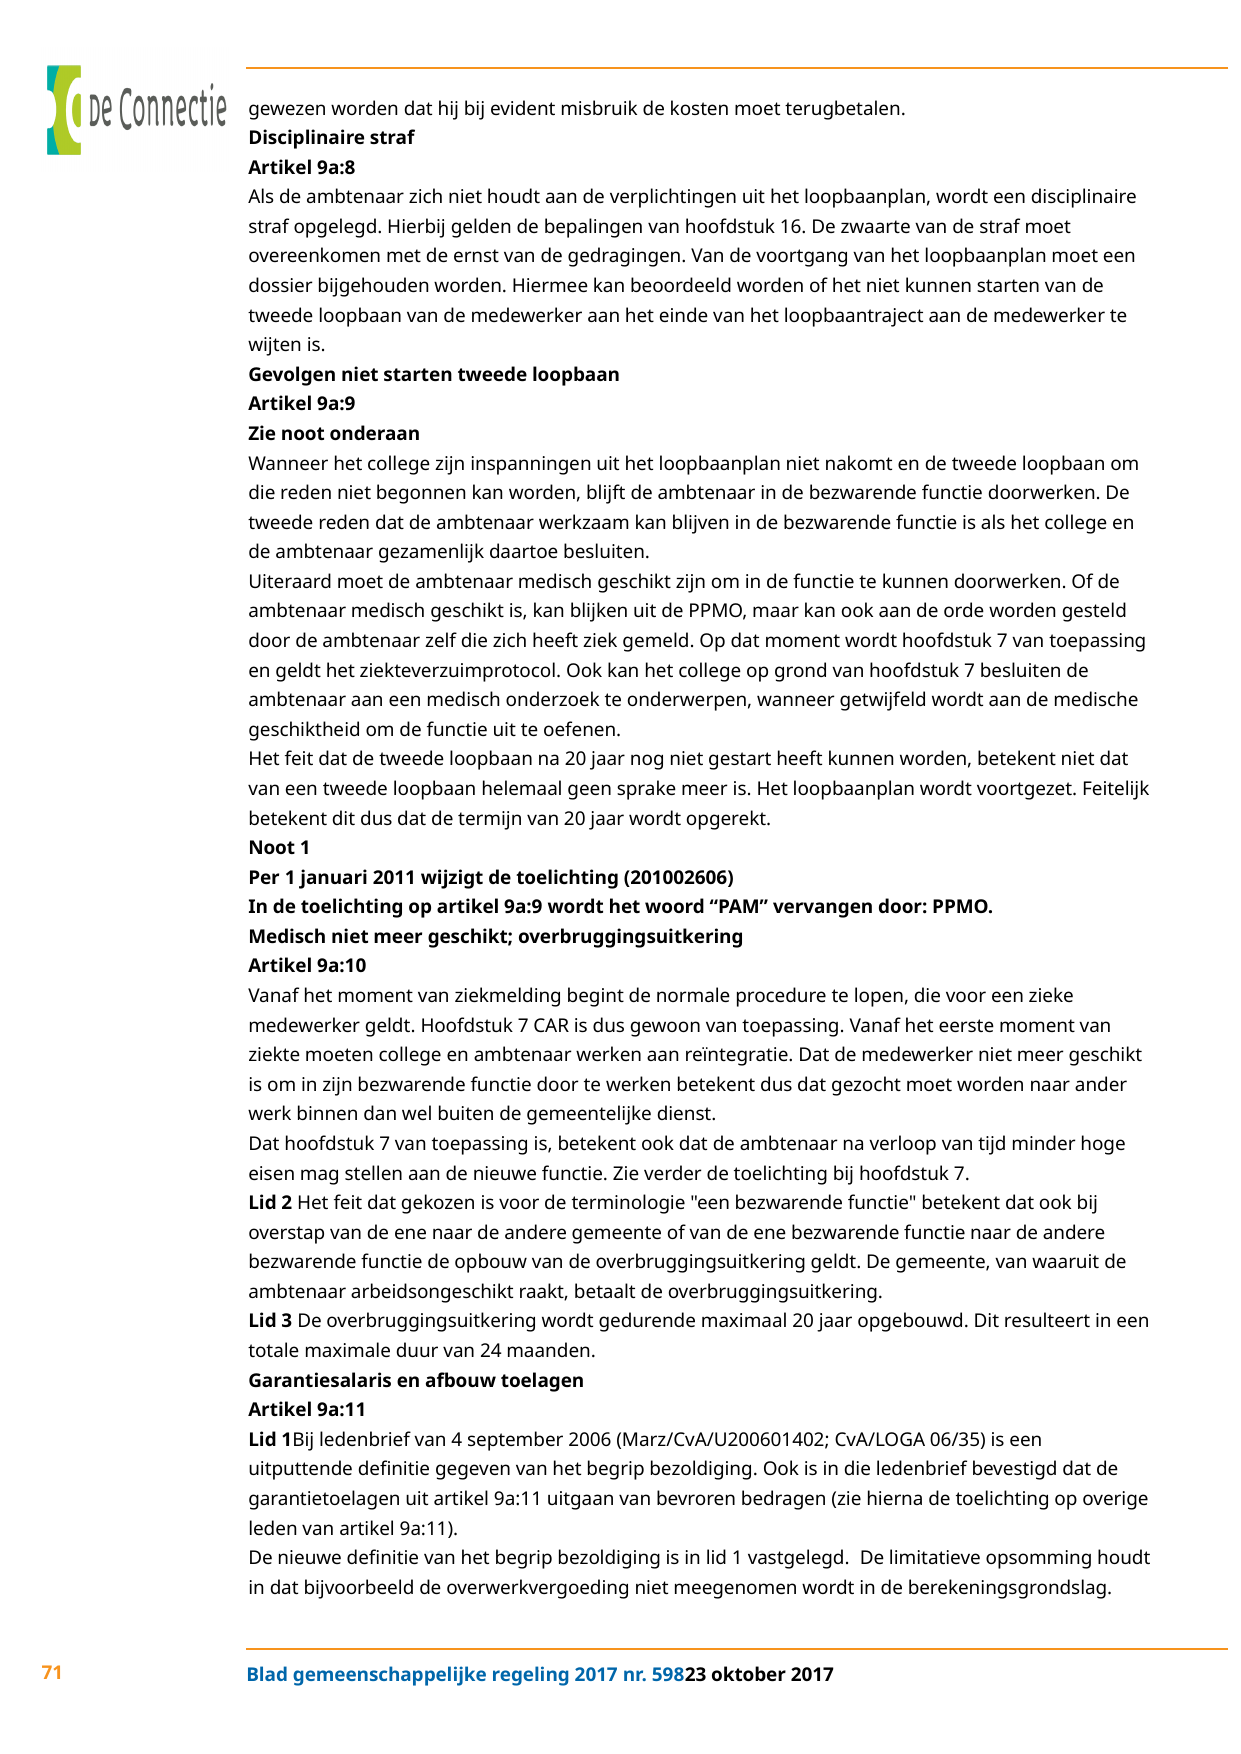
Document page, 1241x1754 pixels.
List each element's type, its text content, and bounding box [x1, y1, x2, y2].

text Wanneer het college zijn inspanningen uit het loopbaanplan niet nakomt en de tweede loopbaan om die reden niet begonnen kan worden, blijft de ambtenaar in de bezwarende functie doorwerken. De tweede reden dat de ambtenaar werkzaam kan blijven in de bezwarende functie is als het college en de ambtenaar gezamenlijk daartoe besluiten. [248, 450, 1152, 564]
text Disciplinaire straf [248, 124, 1152, 150]
text gewezen worden dat hij bij evident misbruik de kosten moet terugbetalen. [248, 95, 1152, 121]
text Als de ambtenaar zich niet houdt aan de verplichtingen uit het loopbaanplan, wordt een disciplinaire straf opgelegd. Hierbij gelden de bepalingen van hoofdstuk 16. De zwaarte van de straf moet overeenkomen met de ernst van de gedragingen. Van de voortgang van het loopbaanplan moet een dossier bijgehouden worden. Hiermee kan beoordeeld worden of het niet kunnen starten van de tweede loopbaan van de medewerker aan het einde van het loopbaantraject aan de medewerker te wijten is. [248, 183, 1152, 357]
text In de toelichting op artikel 9a:9 wordt het woord “PAM” vervangen door: PPMO. [248, 893, 1152, 919]
text Artikel 9a:8 [248, 154, 1152, 180]
text Garantiesalaris en afbouw toelagen [248, 1367, 1152, 1393]
text Gevolgen niet starten tweede loopbaan [248, 361, 1152, 387]
text Medisch niet meer geschikt; overbruggingsuitkering [248, 923, 1152, 949]
text Artikel 9a:11 [248, 1396, 1152, 1422]
text Vanaf het moment van ziekmelding begint de normale procedure te lopen, die voor een zieke medewerker geldt. Hoofdstuk 7 CAR is dus gewoon van toepassing. Vanaf het eerste moment van ziekte moeten college en ambtenaar werken aan reïntegratie. Dat de medewerker niet meer geschikt is om in zijn bezwarende functie door te werken betekent dus dat gezocht moet worden naar ander werk binnen dan wel buiten de gemeentelijke dienst. [248, 982, 1152, 1126]
text Dat hoofdstuk 7 van toepassing is, betekent ook dat de ambtenaar na verloop van tijd minder hoge eisen mag stellen aan de nieuwe functie. Zie verder de toelichting bij hoofdstuk 7. [248, 1130, 1152, 1186]
text Per 1 januari 2011 wijzigt de toelichting (201002606) [248, 864, 1152, 890]
text Artikel 9a:9 [248, 391, 1152, 416]
text Lid 1Bij ledenbrief van 4 september 2006 (Marz/CvA/U200601402; CvA/LOGA 06/35) is een uitputtende definitie gegeven van het begrip bezoldiging. Ook is in die ledenbrief bevestigd dat de garantietoelagen uit artikel 9a:11 uitgaan van bevroren bedragen (zie hierna de toelichting op overige leden van artikel 9a:11). [248, 1426, 1152, 1541]
text Lid 2 Het feit dat gekozen is voor de terminologie "een bezwarende functie" betekent dat ook bij overstap van de ene naar de andere gemeente of van de ene bezwarende functie naar de andere bezwarende functie de opbouw van de overbruggingsuitkering geldt. De gemeente, van waaruit de ambtenaar arbeidsongeschikt raakt, betaalt de overbruggingsuitkering. [248, 1189, 1152, 1304]
text Het feit dat de tweede loopbaan na 20 jaar nog niet gestart heeft kunnen worden, betekent niet dat van een tweede loopbaan helemaal geen sprake meer is. Het loopbaanplan wordt voortgezet. Feitelijk betekent dit dus dat de termijn van 20 jaar wordt opgerekt. [248, 746, 1152, 831]
text Lid 3 De overbruggingsuitkering wordt gedurende maximaal 20 jaar opgebouwd. Dit resulteert in een totale maximale duur van 24 maanden. [248, 1308, 1152, 1363]
text Artikel 9a:10 [248, 953, 1152, 978]
text Uiteraard moet de ambtenaar medisch geschikt zijn om in de functie te kunnen doorwerken. Of de ambtenaar medisch geschikt is, kan blijken uit de PPMO, maar kan ook aan de orde worden gesteld door de ambtenaar zelf die zich heeft ziek gemeld. Op dat moment wordt hoofdstuk 7 van toepassing en geldt het ziekteverzuimprotocol. Ook kan het college op grond van hoofdstuk 7 besluiten de ambtenaar aan een medisch onderzoek te onderwerpen, wanneer getwijfeld wordt aan de medische geschiktheid om de functie uit te oefenen. [248, 568, 1152, 742]
text De nieuwe definitie van het begrip bezoldiging is in lid 1 vastgelegd. De limitatieve opsomming houdt in dat bijvoorbeeld de overwerkvergoeding niet meegenomen wordt in de berekeningsgrondslag. [248, 1544, 1152, 1600]
text Zie noot onderaan [248, 420, 1152, 446]
picture [41, 47, 231, 172]
text Noot 1 [248, 834, 1152, 860]
